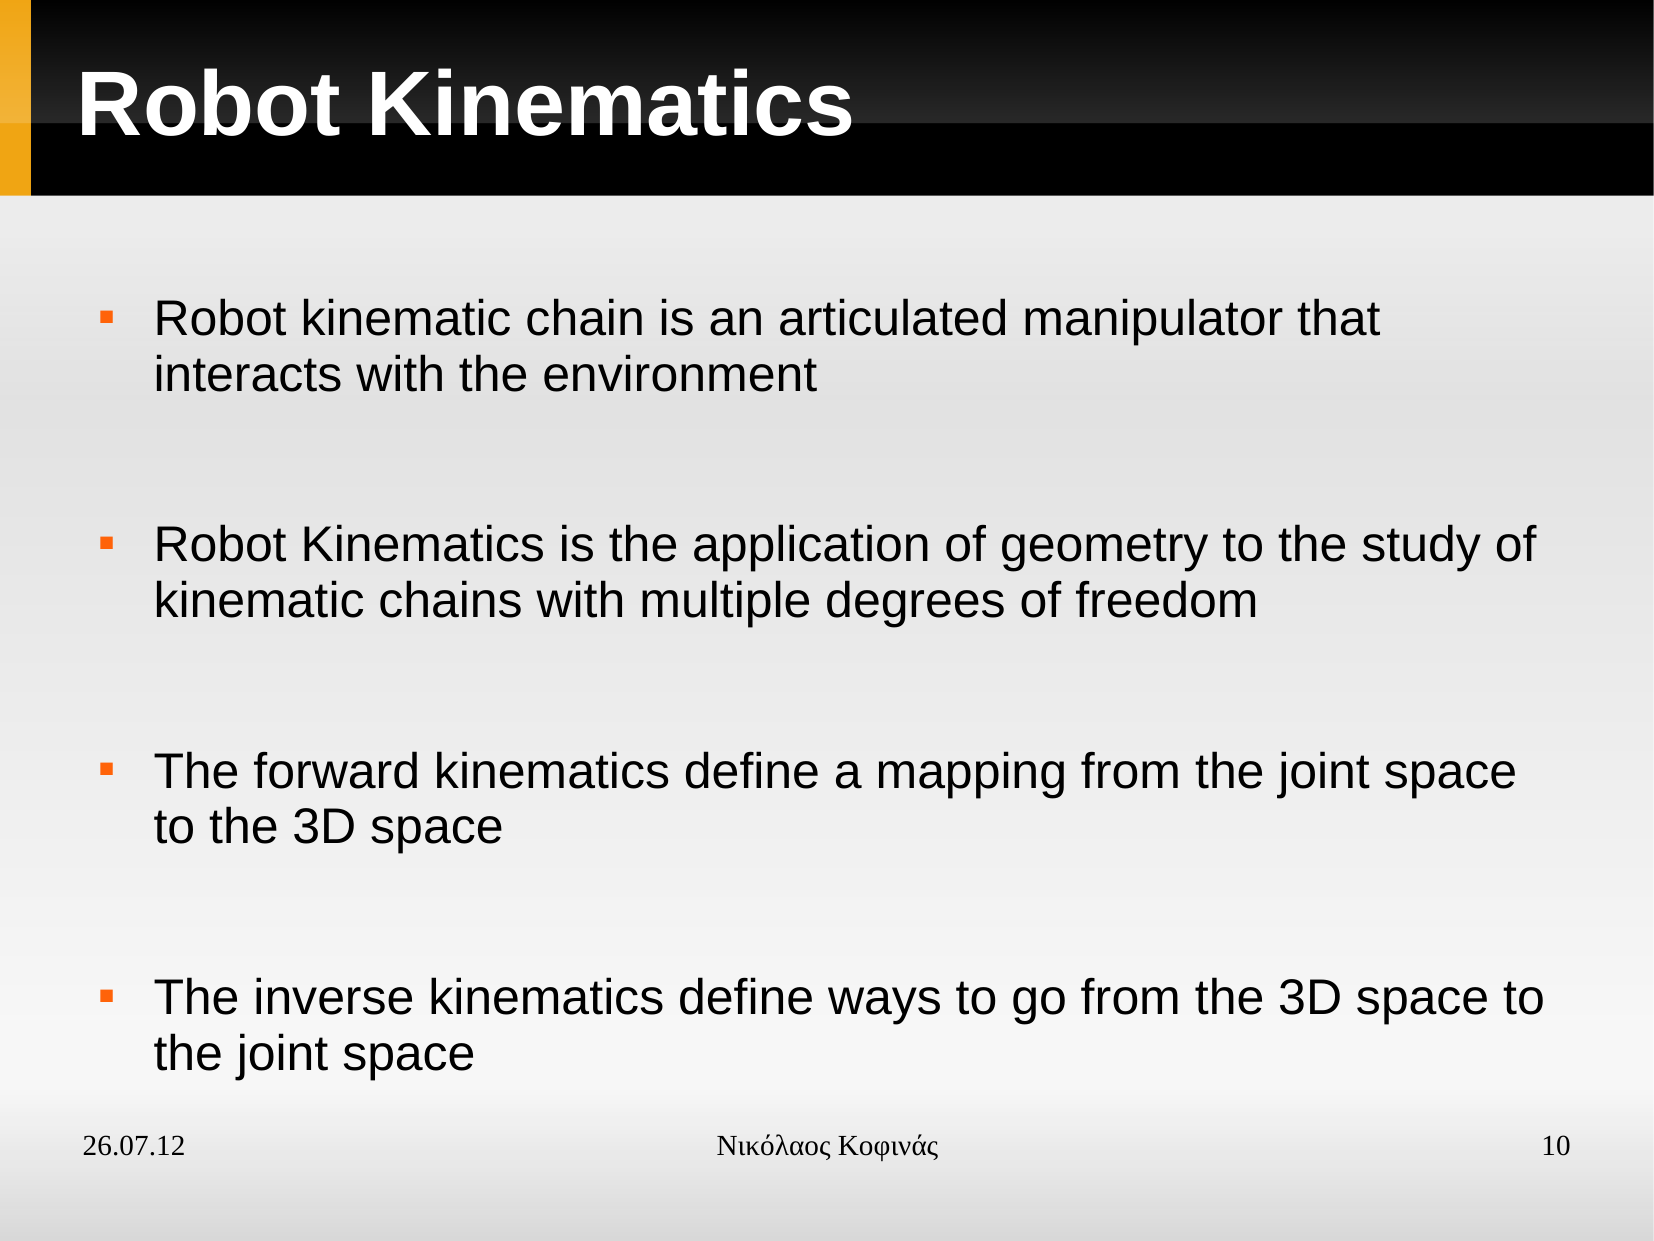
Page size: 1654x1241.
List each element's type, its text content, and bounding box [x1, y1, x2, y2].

title Robot Kinematics [76, 0, 1565, 208]
picture [0, 0, 1654, 1241]
list Robot kinematic chain is an articulated manipulator that interacts with the environment Robot Kinematics is the application of geometry to the study of kinematic chains with multiple degrees of freedom The forward kinematics define a mapping from the joint space to the 3D space The inverse kinematics define ways to go from the 3D space to the joint space [82, 290, 1571, 1109]
